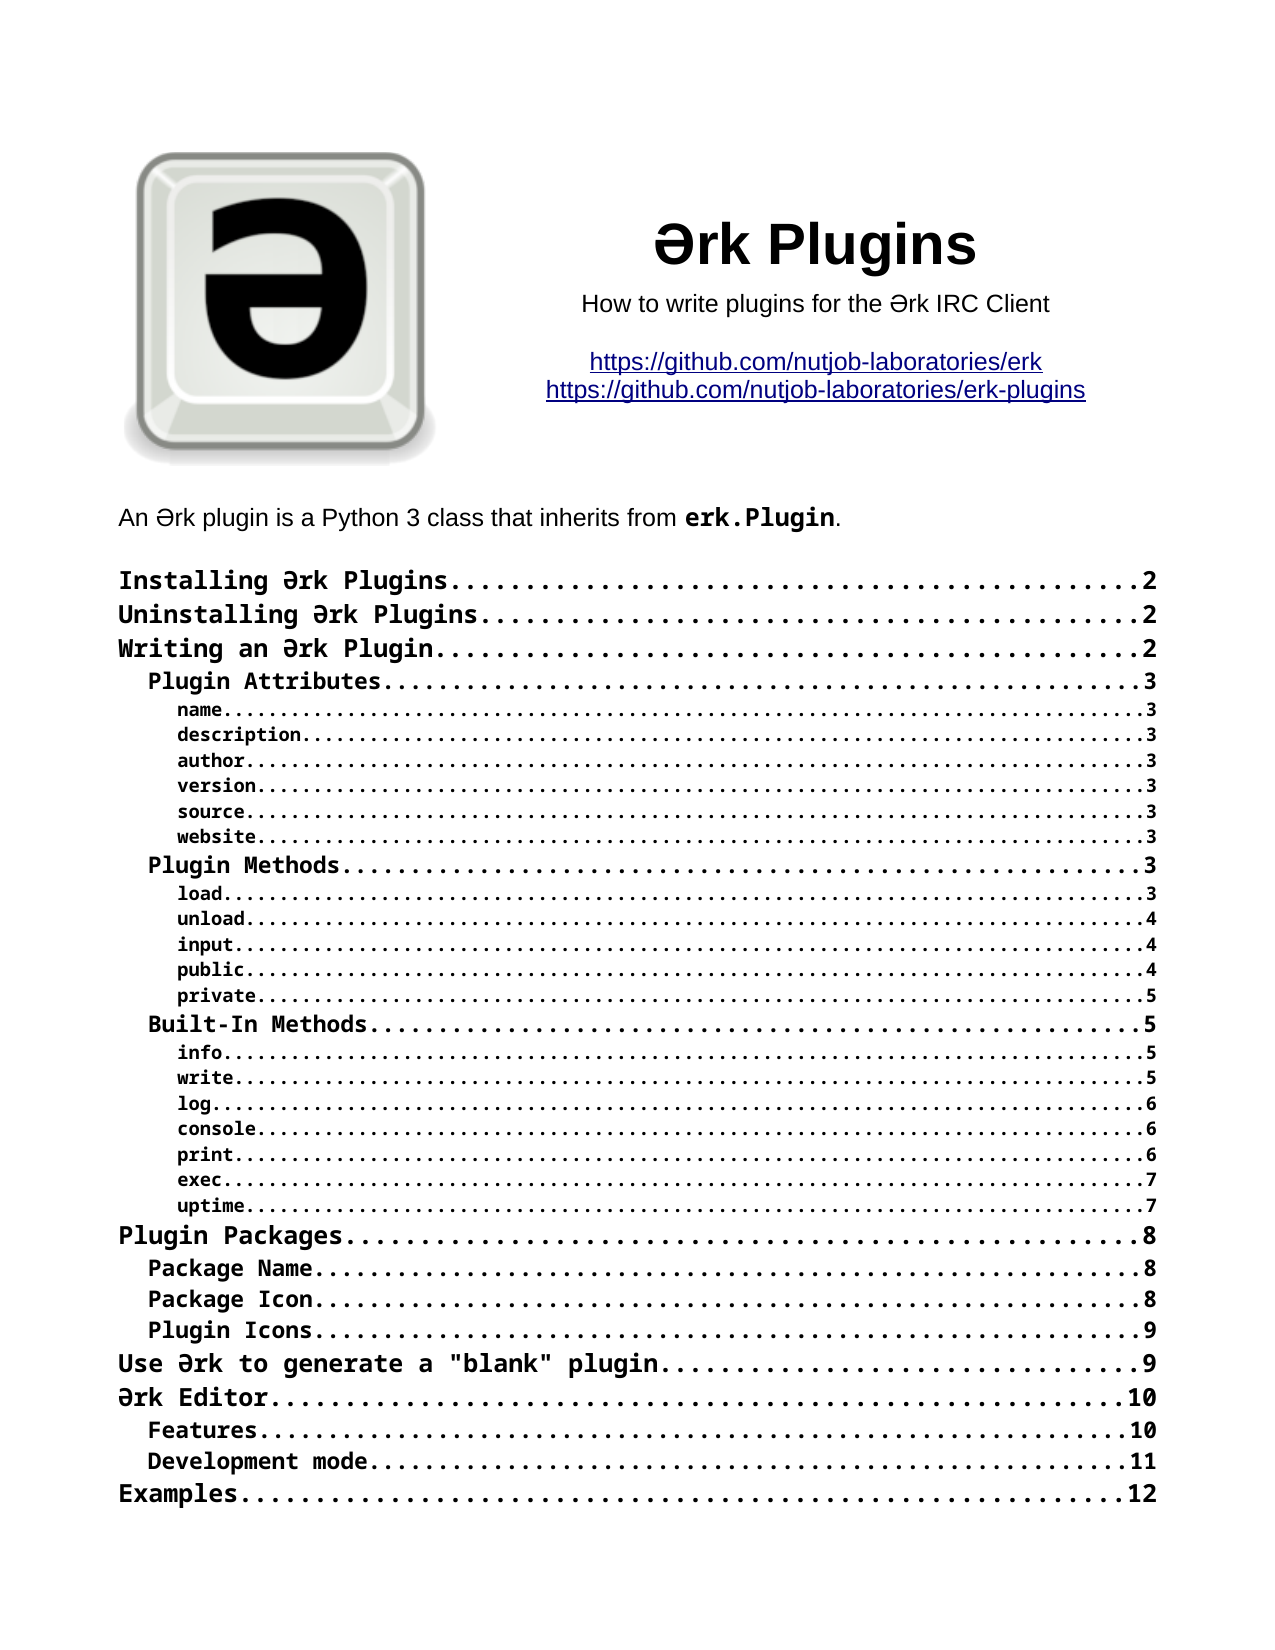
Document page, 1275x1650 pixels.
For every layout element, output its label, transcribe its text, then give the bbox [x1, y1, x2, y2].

table_header [118, 147, 474, 471]
text Plugin Methods 3 [148, 849, 1157, 880]
text name 3 [177, 696, 1157, 721]
text load 3 [177, 880, 1157, 906]
text Package Name 8 [148, 1252, 1157, 1283]
text Package Icon 8 [148, 1283, 1157, 1314]
text exec 7 [177, 1167, 1157, 1192]
text private 5 [177, 982, 1157, 1008]
text Features 10 [148, 1414, 1157, 1445]
text Built-In Methods 5 [148, 1008, 1157, 1039]
text Installing Ərk Plugins 2 [118, 562, 1157, 596]
text author 3 [177, 747, 1157, 772]
text source 3 [177, 798, 1157, 823]
text Plugin Icons 9 [148, 1314, 1157, 1346]
text Uninstalling Ərk Plugins 2 [118, 596, 1157, 631]
text write 5 [177, 1064, 1157, 1090]
text print 6 [177, 1141, 1157, 1167]
text log 6 [177, 1090, 1157, 1116]
text unload 4 [177, 906, 1157, 931]
text Plugin Packages 8 [118, 1218, 1157, 1252]
text Plugin Attributes 3 [148, 664, 1157, 696]
text Examples 12 [118, 1476, 1157, 1510]
table_header Ərk Plugins How to write plugins for the Ərk IRC Client https://github.com/nutjob-laboratories/erk https://github.com/nutjob-laboratories/erk-plugins [474, 147, 1157, 471]
text console 6 [177, 1116, 1157, 1141]
text Ərk Editor 10 [118, 1379, 1157, 1414]
text website 3 [177, 823, 1157, 849]
text Development mode 11 [148, 1445, 1157, 1476]
text public 4 [177, 957, 1157, 982]
text Use Ərk to generate a "blank" plugin 9 [118, 1346, 1157, 1379]
text An Ərk plugin is a Python 3 class that inherits from erk.Plugin. [118, 499, 1157, 534]
text input 4 [177, 931, 1157, 957]
text version 3 [177, 772, 1157, 798]
text description 3 [177, 721, 1157, 747]
text uptime 7 [177, 1192, 1157, 1218]
text Writing an Ərk Plugin 2 [118, 631, 1157, 664]
text info 5 [177, 1039, 1157, 1064]
picture [123, 152, 437, 466]
